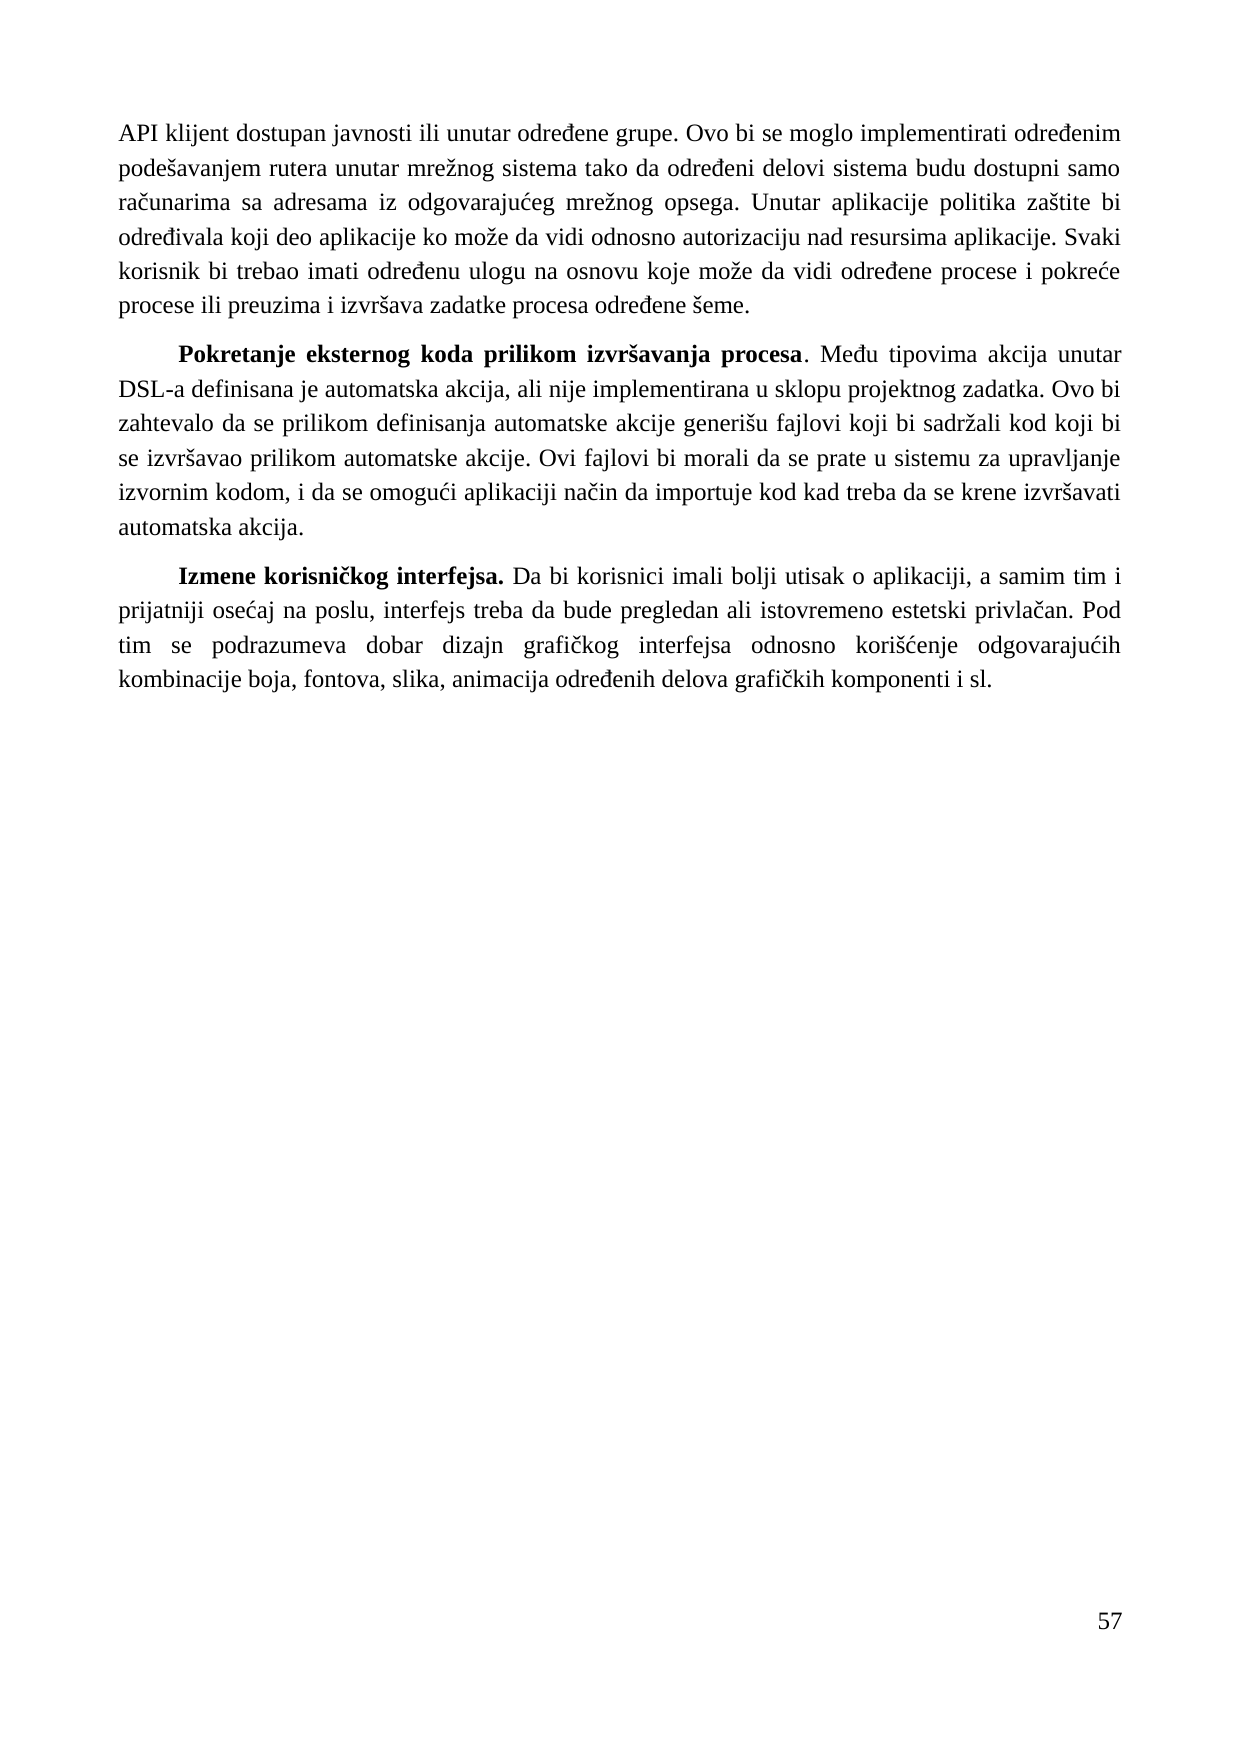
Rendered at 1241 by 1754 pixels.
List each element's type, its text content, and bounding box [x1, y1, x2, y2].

text API klijent dostupan javnosti ili unutar određene grupe. Ovo bi se moglo implementirati određenim podešavanjem rutera unutar mrežnog sistema tako da određeni delovi sistema budu dostupni samo računarima sa adresama iz odgovarajućeg mrežnog opsega. Unutar aplikacije politika zaštite bi određivala koji deo aplikacije ko može da vidi odnosno autorizaciju nad resursima aplikacije. Svaki korisnik bi trebao imati određenu ulogu na osnovu koje može da vidi određene procese i pokreće procese ili preuzima i izvršava zadatke procesa određene šeme. [118, 118, 1122, 319]
text Izmene korisničkog interfejsa. Da bi korisnici imali bolji utisak o aplikaciji, a samim tim i prijatniji osećaj na poslu, interfejs treba da bude pregledan ali istovremeno estetski privlačan. Pod tim se podrazumeva dobar dizajn grafičkog interfejsa odnosno korišćenje odgovarajućih kombinacije boja, fontova, slika, animacija određenih delova grafičkih komponenti i sl. [118, 561, 1122, 693]
text Pokretanje eksternog koda prilikom izvršavanja procesa. Među tipovima akcija unutar DSL-a definisana je automatska akcija, ali nije implementirana u sklopu projektnog zadatka. Ovo bi zahtevalo da se prilikom definisanja automatske akcije generišu fajlovi koji bi sadržali kod koji bi se izvršavao prilikom automatske akcije. Ovi fajlovi bi morali da se prate u sistemu za upravljanje izvornim kodom, i da se omogući aplikaciji način da importuje kod kad treba da se krene izvršavati automatska akcija. [118, 339, 1122, 541]
